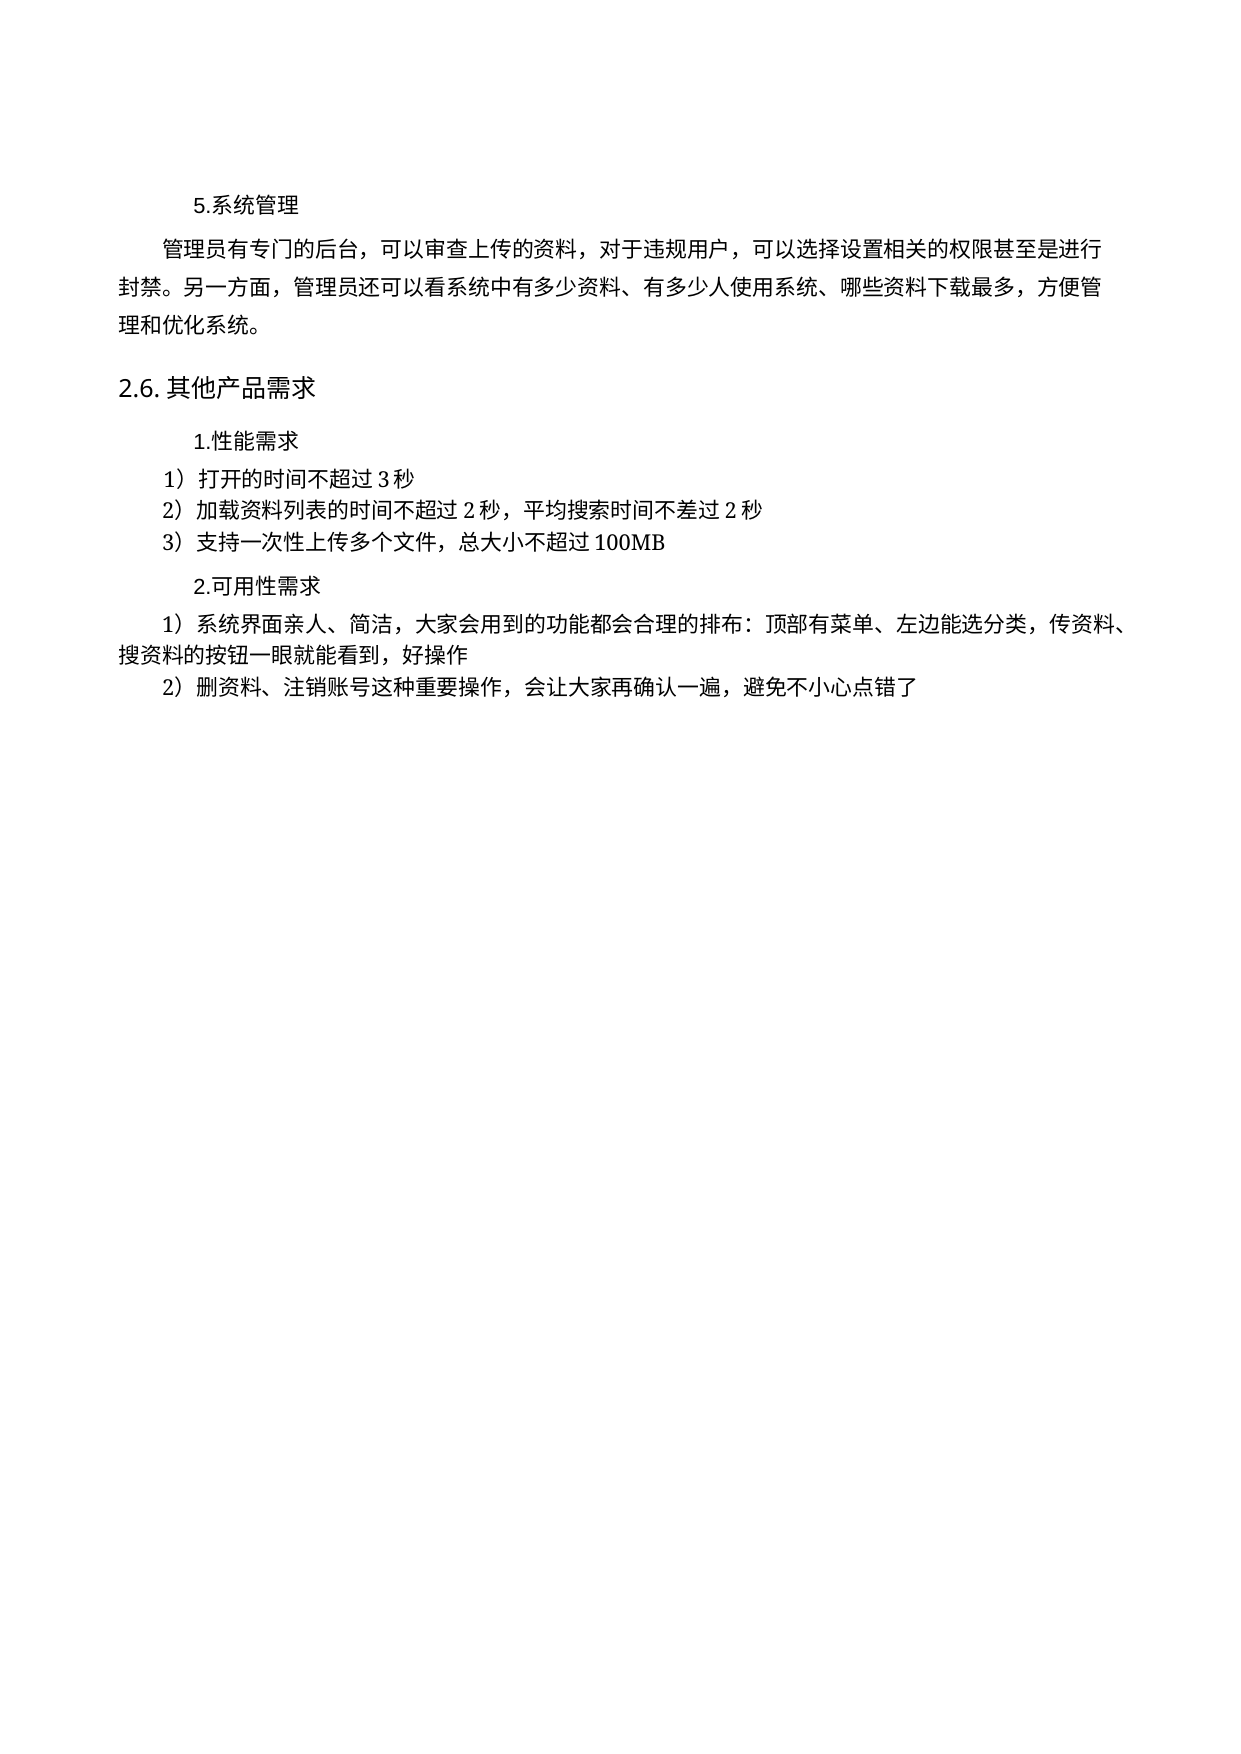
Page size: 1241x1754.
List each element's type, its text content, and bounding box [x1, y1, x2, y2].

text 3）支持一次性上传多个文件，总大小不超过100MB [118, 525, 1122, 557]
subtitle 1.性能需求 [118, 424, 1122, 455]
text 2）删资料、注销账号这种重要操作，会让大家再确认一遍，避免不小心点错了 [118, 670, 1122, 702]
subtitle 2.可用性需求 [118, 569, 1122, 600]
subtitle 5.系统管理 [118, 188, 1122, 219]
text 管理员有专门的后台，可以审查上传的资料，对于违规用户，可以选择设置相关的权限甚至是进行封禁。另一方面，管理员还可以看系统中有多少资料、有多少人使用系统、哪些资料下载最多，方便管理和优化系统。 [118, 232, 1122, 339]
text 1）打开的时间不超过3秒 [118, 462, 1122, 493]
text 2）加载资料列表的时间不超过2秒，平均搜索时间不差过2秒 [118, 493, 1122, 525]
text 1）系统界面亲人、简洁，大家会用到的功能都会合理的排布：顶部有菜单、左边能选分类，传资料、搜资料的按钮一眼就能看到，好操作 [118, 607, 1122, 670]
subtitle 其他产品需求 [118, 368, 1122, 405]
